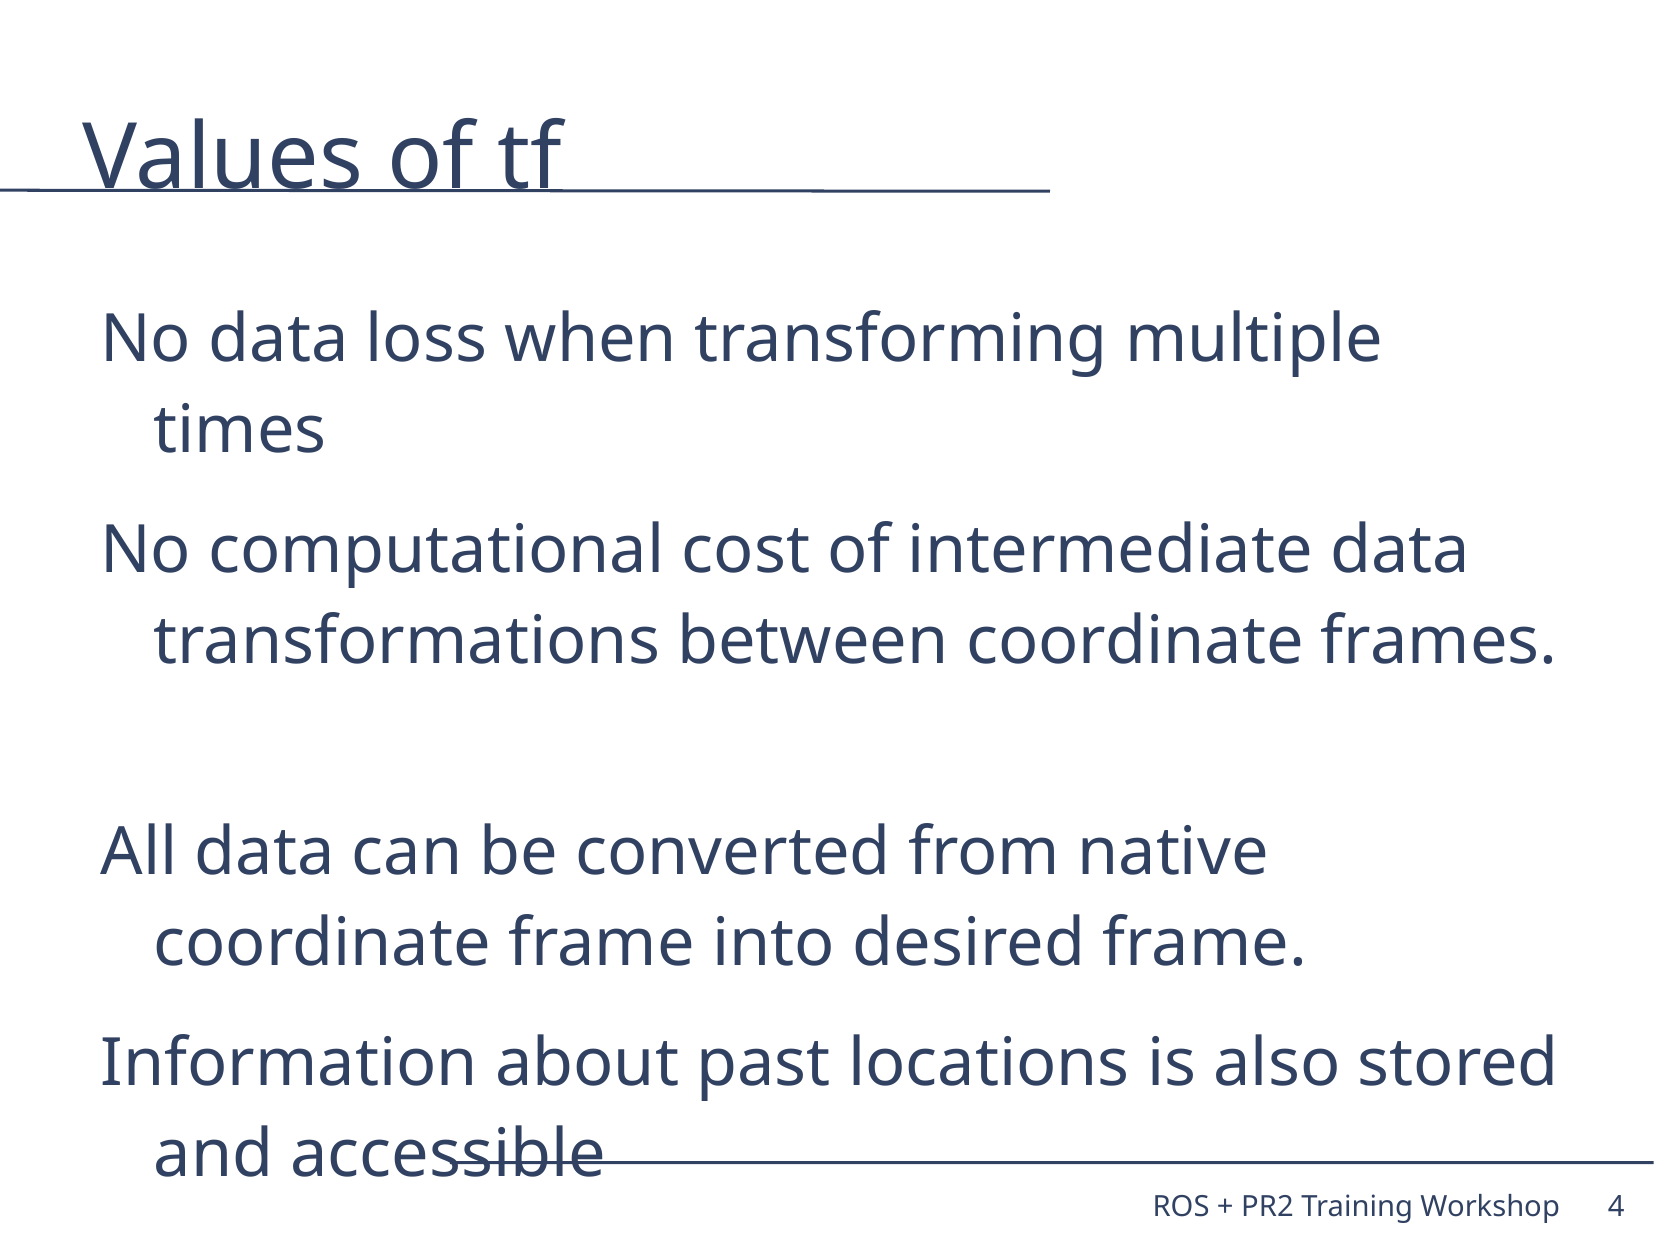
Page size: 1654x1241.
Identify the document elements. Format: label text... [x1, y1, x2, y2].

title Values of tf [82, 49, 1571, 257]
list No data loss when transforming multiple times No computational cost of intermediate data transformations between coordinate frames. All data can be converted from native coordinate frame into desired frame. Information about past locations is also stored and accessible [82, 290, 1571, 1109]
